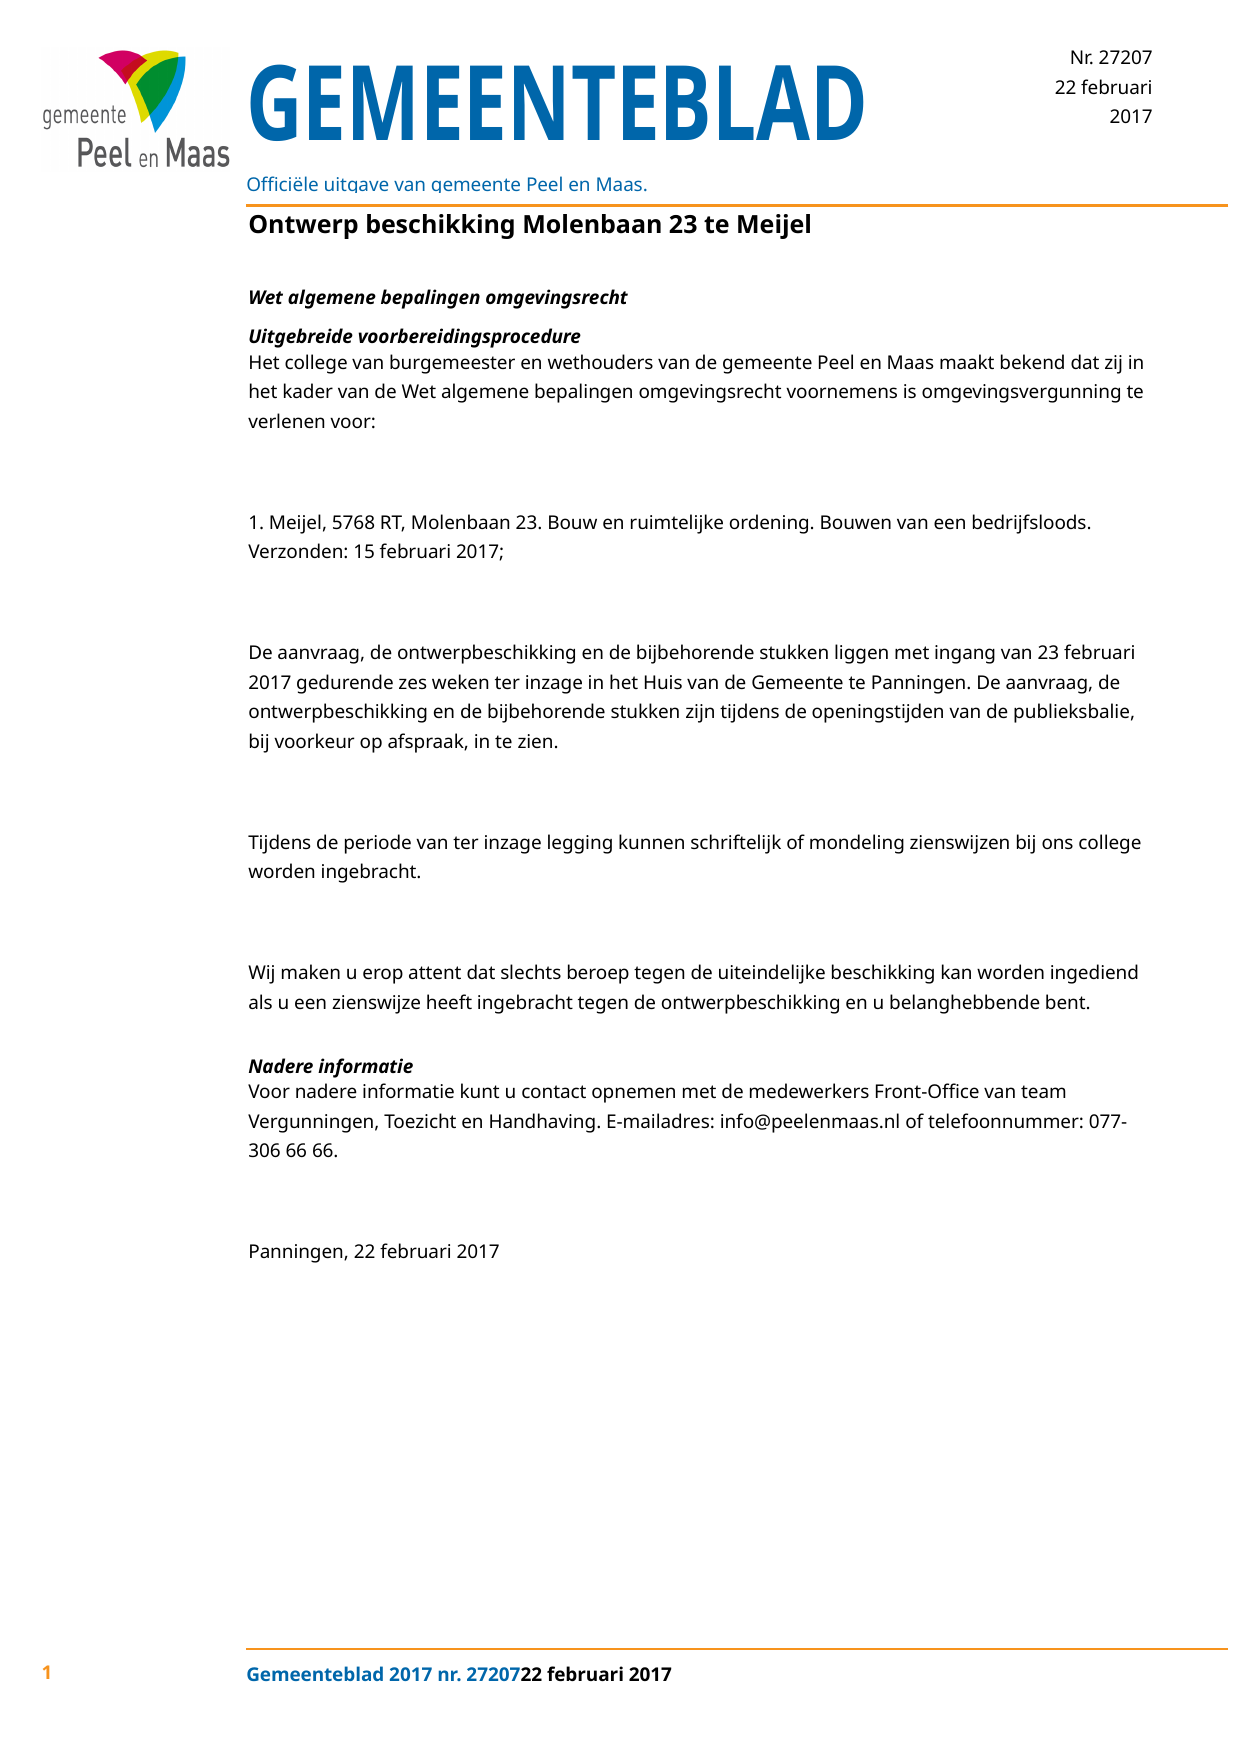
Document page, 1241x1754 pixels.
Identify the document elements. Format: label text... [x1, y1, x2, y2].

text De aanvraag, de ontwerpbeschikking en de bijbehorende stukken liggen met ingang van 23 februari 2017 gedurende zes weken ter inzage in het Huis van de Gemeente te Panningen. De aanvraag, de ontwerpbeschikking en de bijbehorende stukken zijn tijdens de openingstijden van de publieksbalie, bij voorkeur op afspraak, in te zien. [248, 639, 1152, 754]
text Tijdens de periode van ter inzage legging kunnen schriftelijk of mondeling zienswijzen bij ons college worden ingebracht. [248, 829, 1152, 884]
text Uitgebreide voorbereidingsprocedure [248, 323, 1152, 349]
picture [41, 47, 231, 172]
text Panningen, 22 februari 2017 [248, 1238, 1152, 1264]
text Het college van burgemeester en wethouders van de gemeente Peel en Maas maakt bekend dat zij in het kader van de Wet algemene bepalingen omgevingsrecht voornemens is omgevingsvergunning te verlenen voor: [248, 349, 1152, 434]
text 1. Meijel, 5768 RT, Molenbaan 23. Bouw en ruimtelijke ordening. Bouwen van een bedrijfsloods. Verzonden: 15 februari 2017; [248, 509, 1152, 564]
text Wet algemene bepalingen omgevingsrecht [248, 284, 1152, 309]
text Voor nadere informatie kunt u contact opnemen met de medewerkers Front-Office van team Vergunningen, Toezicht en Handhaving. E-mailadres: info@peelenmaas.nl of telefoonnummer: 077- 306 66 66. [248, 1078, 1152, 1163]
text Ontwerp beschikking Molenbaan 23 te Meijel [248, 207, 1152, 241]
text Wij maken u erop attent dat slechts beroep tegen de uiteindelijke beschikking kan worden ingediend als u een zienswijze heeft ingebracht tegen de ontwerpbeschikking en u belanghebbende bent. [248, 959, 1152, 1014]
text Nadere informatie [248, 1053, 1152, 1078]
